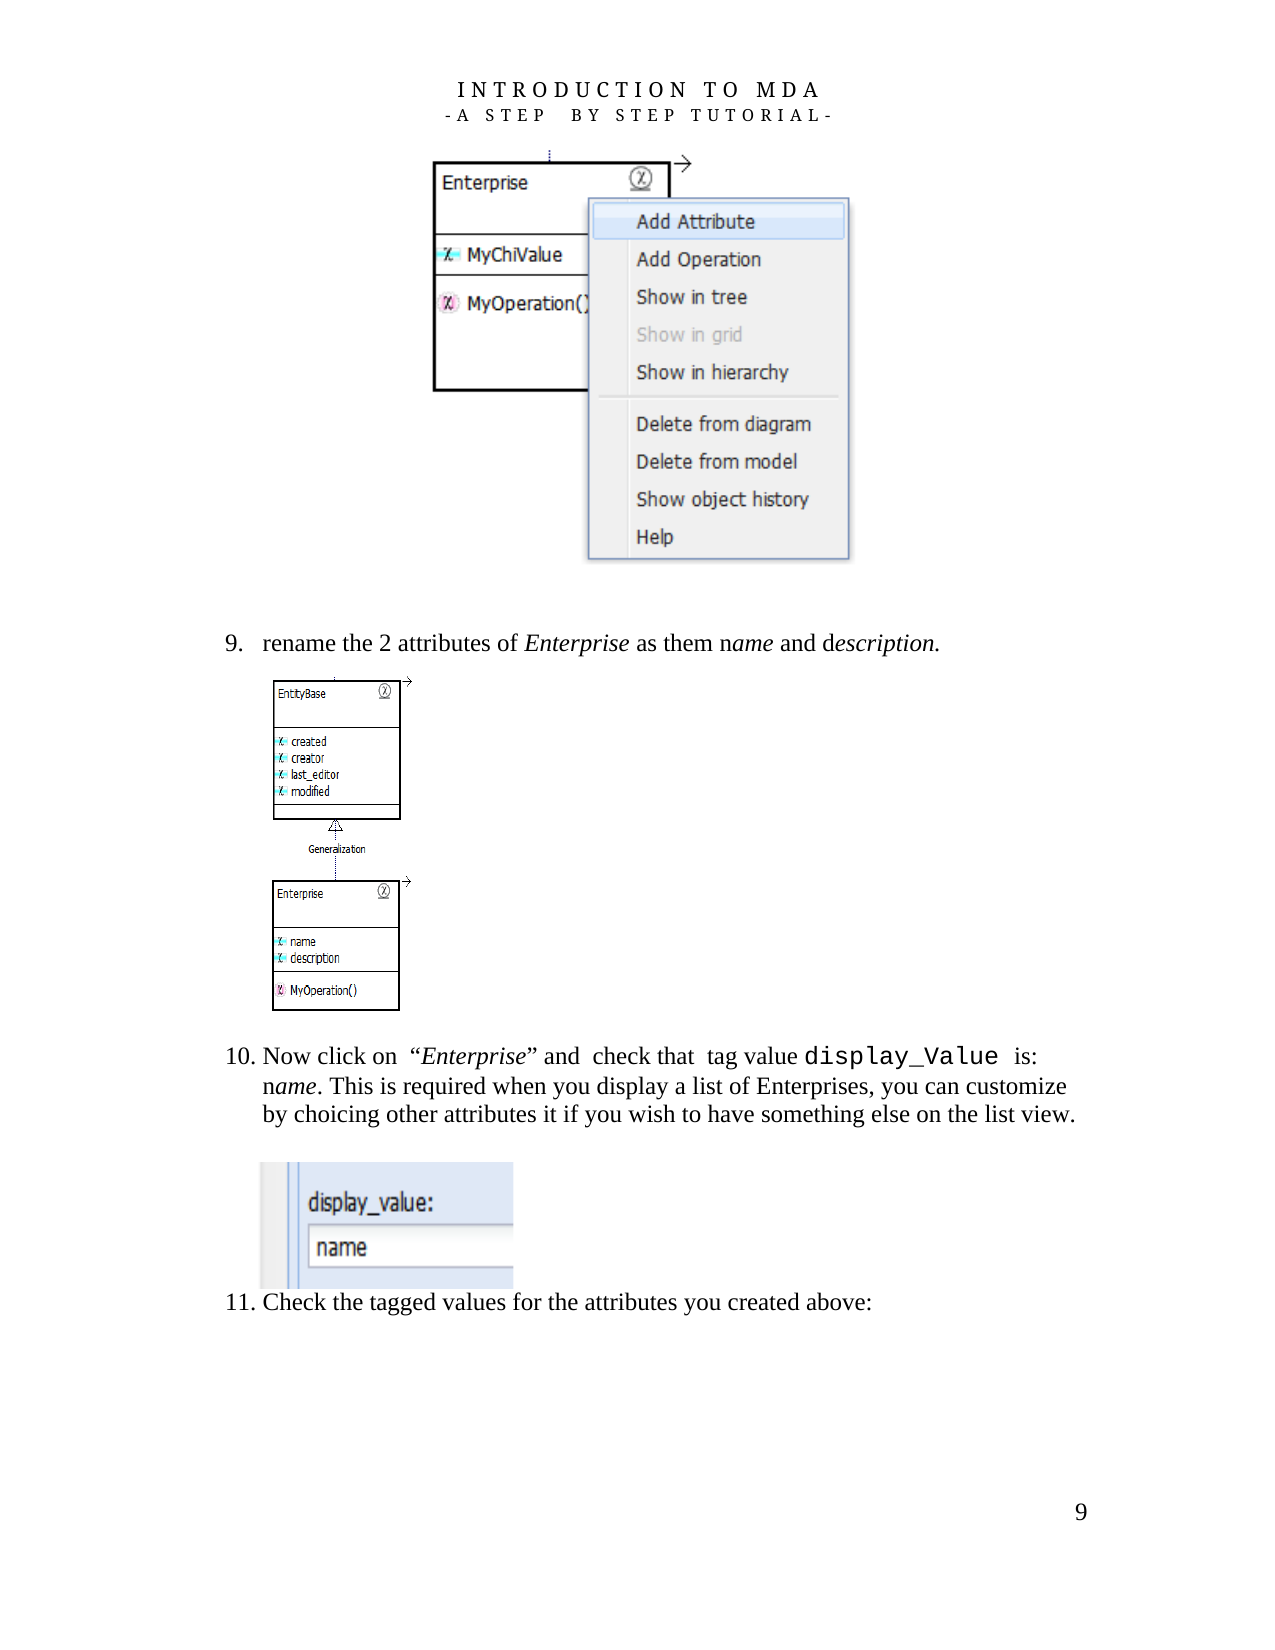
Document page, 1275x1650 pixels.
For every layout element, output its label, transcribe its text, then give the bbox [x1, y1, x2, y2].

picture [419, 150, 856, 574]
list Check the tagged values for the attributes you created above: [225, 1289, 1087, 1316]
list Now click on “Enterprise” and check that tag value display_Value is: name. This is required when you display a list of Enterprises, you can customize by choicing other attributes it if you wish to have something else on the list view. [225, 1042, 1087, 1155]
list rename the 2 attributes of Enterprise as them name and description. [225, 629, 1087, 657]
picture [253, 676, 429, 1015]
picture [247, 1162, 514, 1289]
